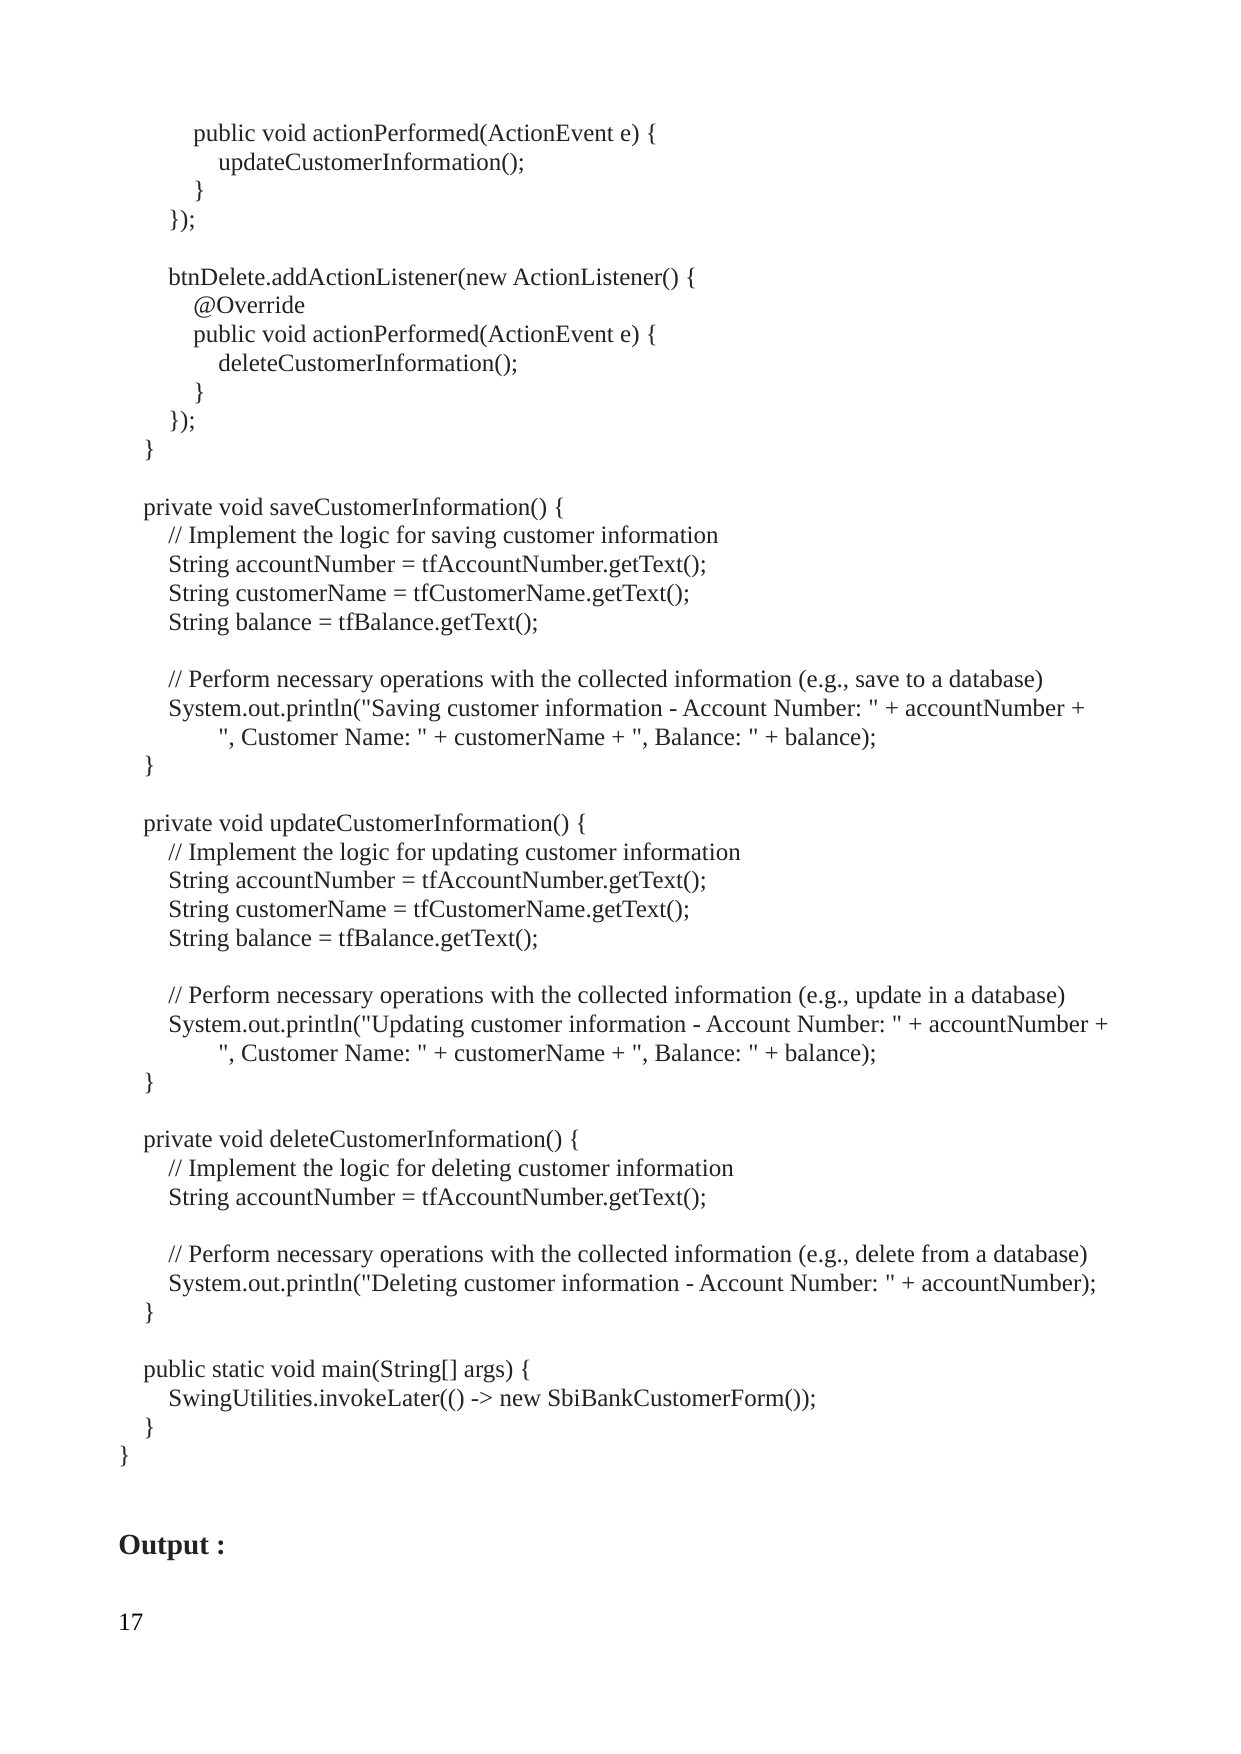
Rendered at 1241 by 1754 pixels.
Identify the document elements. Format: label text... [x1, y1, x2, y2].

text } [118, 1412, 1122, 1441]
text SwingUtilities.invokeLater(() -> new SbiBankCustomerForm()); [118, 1383, 1122, 1412]
text private void deleteCustomerInformation() { [118, 1124, 1122, 1153]
text // Perform necessary operations with the collected information (e.g., delete from a database) [118, 1239, 1122, 1268]
text } [118, 176, 1122, 204]
text } [118, 751, 1122, 779]
text // Perform necessary operations with the collected information (e.g., save to a database) [118, 664, 1122, 693]
text public static void main(String[] args) { [118, 1354, 1122, 1383]
text }); [118, 406, 1122, 434]
text updateCustomerInformation(); [118, 147, 1122, 176]
text Output : [118, 1527, 1122, 1560]
text String balance = tfBalance.getText(); [118, 923, 1122, 952]
text System.out.println("Deleting customer information - Account Number: " + accountNumber); [118, 1268, 1122, 1297]
text deleteCustomerInformation(); [118, 348, 1122, 377]
text String customerName = tfCustomerName.getText(); [118, 894, 1122, 923]
text public void actionPerformed(ActionEvent e) { [118, 118, 1122, 147]
text System.out.println("Saving customer information - Account Number: " + accountNumber + [118, 693, 1122, 722]
text // Implement the logic for saving customer information [118, 521, 1122, 549]
text @Override [118, 291, 1122, 319]
text String accountNumber = tfAccountNumber.getText(); [118, 549, 1122, 578]
text String customerName = tfCustomerName.getText(); [118, 578, 1122, 607]
text System.out.println("Updating customer information - Account Number: " + accountNumber + [118, 1009, 1122, 1038]
text String balance = tfBalance.getText(); [118, 607, 1122, 636]
text // Perform necessary operations with the collected information (e.g., update in a database) [118, 981, 1122, 1009]
text } [118, 377, 1122, 406]
text } [118, 1297, 1122, 1326]
text // Implement the logic for deleting customer information [118, 1153, 1122, 1182]
text public void actionPerformed(ActionEvent e) { [118, 319, 1122, 348]
text } [118, 434, 1122, 463]
text String accountNumber = tfAccountNumber.getText(); [118, 866, 1122, 894]
text private void saveCustomerInformation() { [118, 492, 1122, 521]
text String accountNumber = tfAccountNumber.getText(); [118, 1182, 1122, 1211]
text ", Customer Name: " + customerName + ", Balance: " + balance); [118, 1038, 1122, 1067]
text btnDelete.addActionListener(new ActionListener() { [118, 262, 1122, 291]
text private void updateCustomerInformation() { [118, 808, 1122, 837]
text } [118, 1441, 1122, 1469]
text } [118, 1067, 1122, 1096]
text ", Customer Name: " + customerName + ", Balance: " + balance); [118, 722, 1122, 751]
text // Implement the logic for updating customer information [118, 837, 1122, 866]
text }); [118, 204, 1122, 233]
